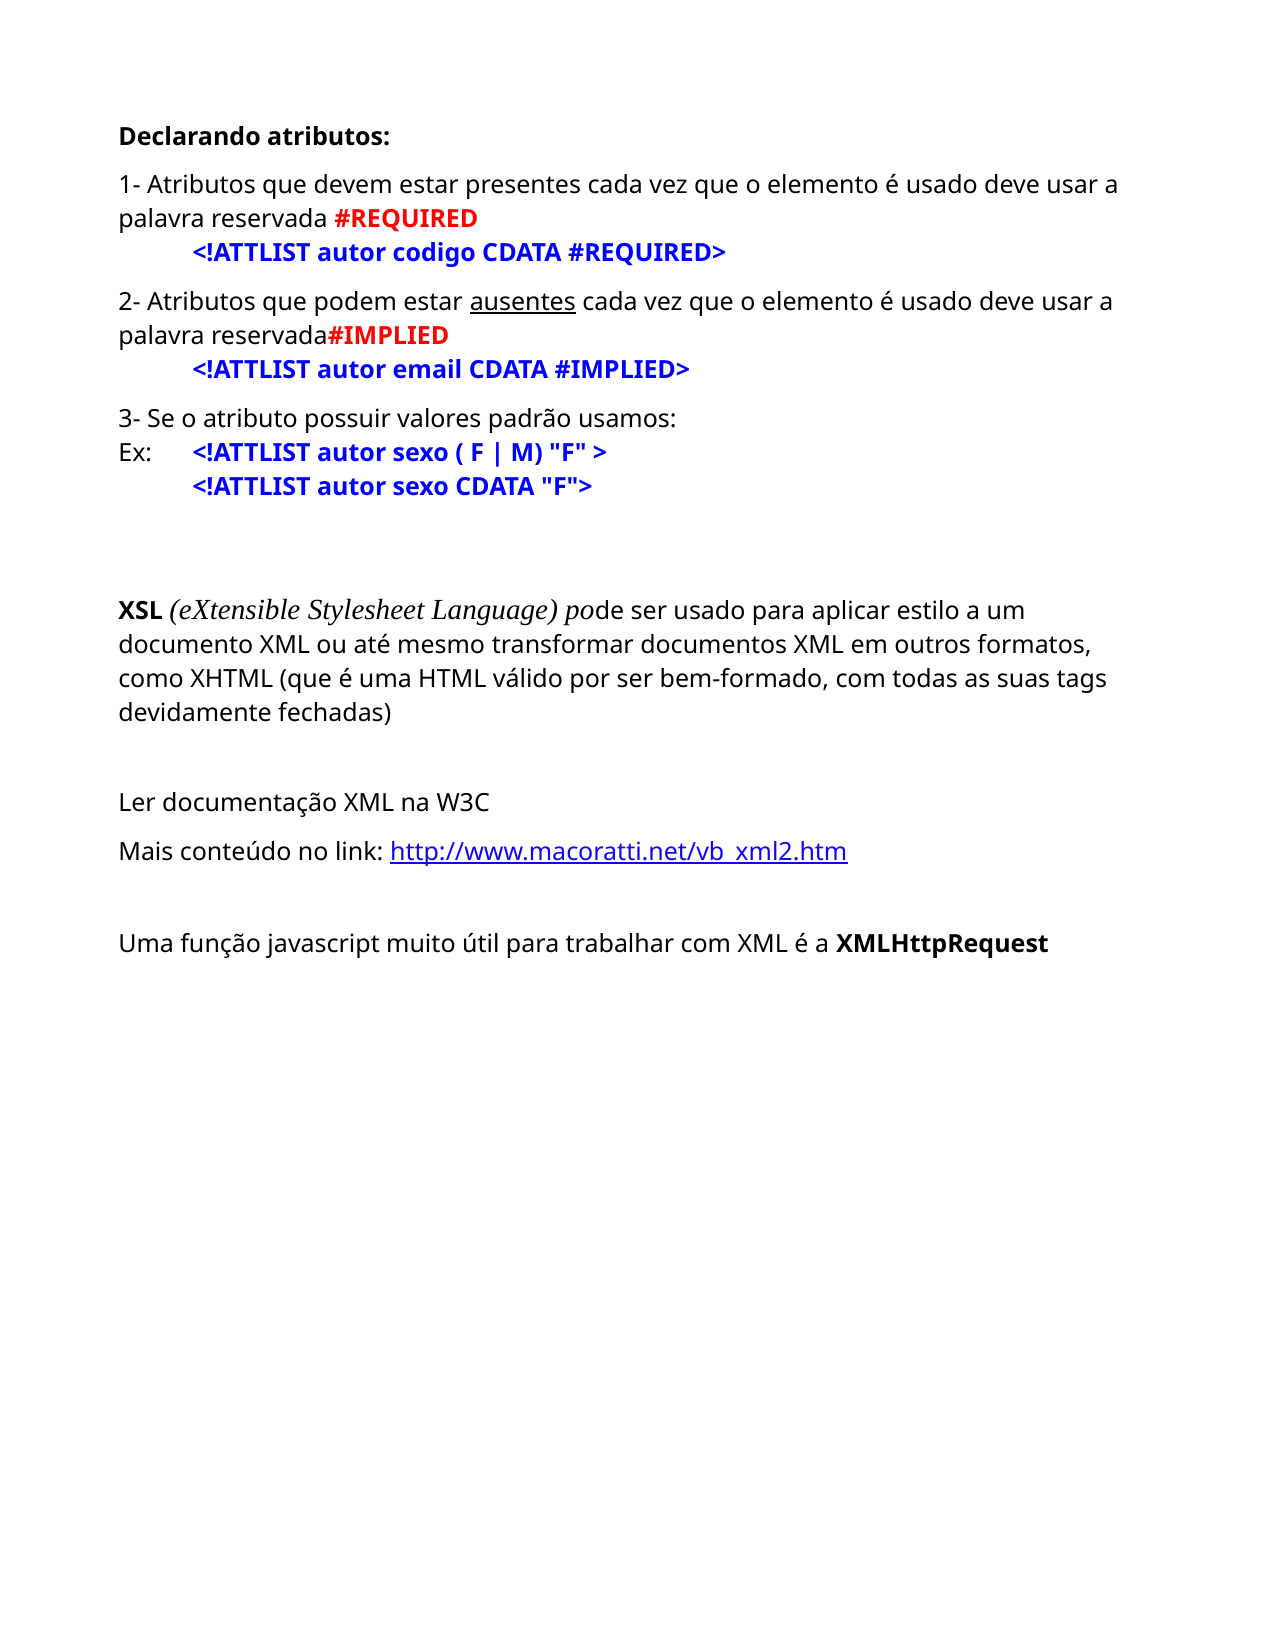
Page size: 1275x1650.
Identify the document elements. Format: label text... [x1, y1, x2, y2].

text Declarando atributos: [118, 118, 1157, 152]
text Ex: <!ATTLIST autor sexo ( F | M) "F" > <!ATTLIST autor sexo CDATA "F"> [118, 434, 1157, 502]
text <!ATTLIST autor codigo CDATA #REQUIRED> [118, 235, 1157, 269]
text 2- Atributos que podem estar ausentes cada vez que o elemento é usado deve usar a palavra reservada#IMPLIED [118, 283, 1157, 352]
text <!ATTLIST autor email CDATA #IMPLIED> [118, 352, 1157, 386]
text 3- Se o atributo possuir valores padrão usamos: [118, 400, 1157, 434]
text Ler documentação XML na W3C [118, 785, 1157, 819]
subtitle XSL (eXtensible Stylesheet Language) pode ser usado para aplicar estilo a um documento XML ou até mesmo transformar documentos XML em outros formatos, como XHTML (que é uma HTML válido por ser bem-formado, com todas as suas tags devidamente fechadas) [118, 592, 1157, 729]
text Mais conteúdo no link: http://www.macoratti.net/vb_xml2.htm [118, 833, 1157, 868]
text Uma função javascript muito útil para trabalhar com XML é a XMLHttpRequest [118, 926, 1157, 959]
text 1- Atributos que devem estar presentes cada vez que o elemento é usado deve usar a palavra reservada #REQUIRED [118, 167, 1157, 235]
